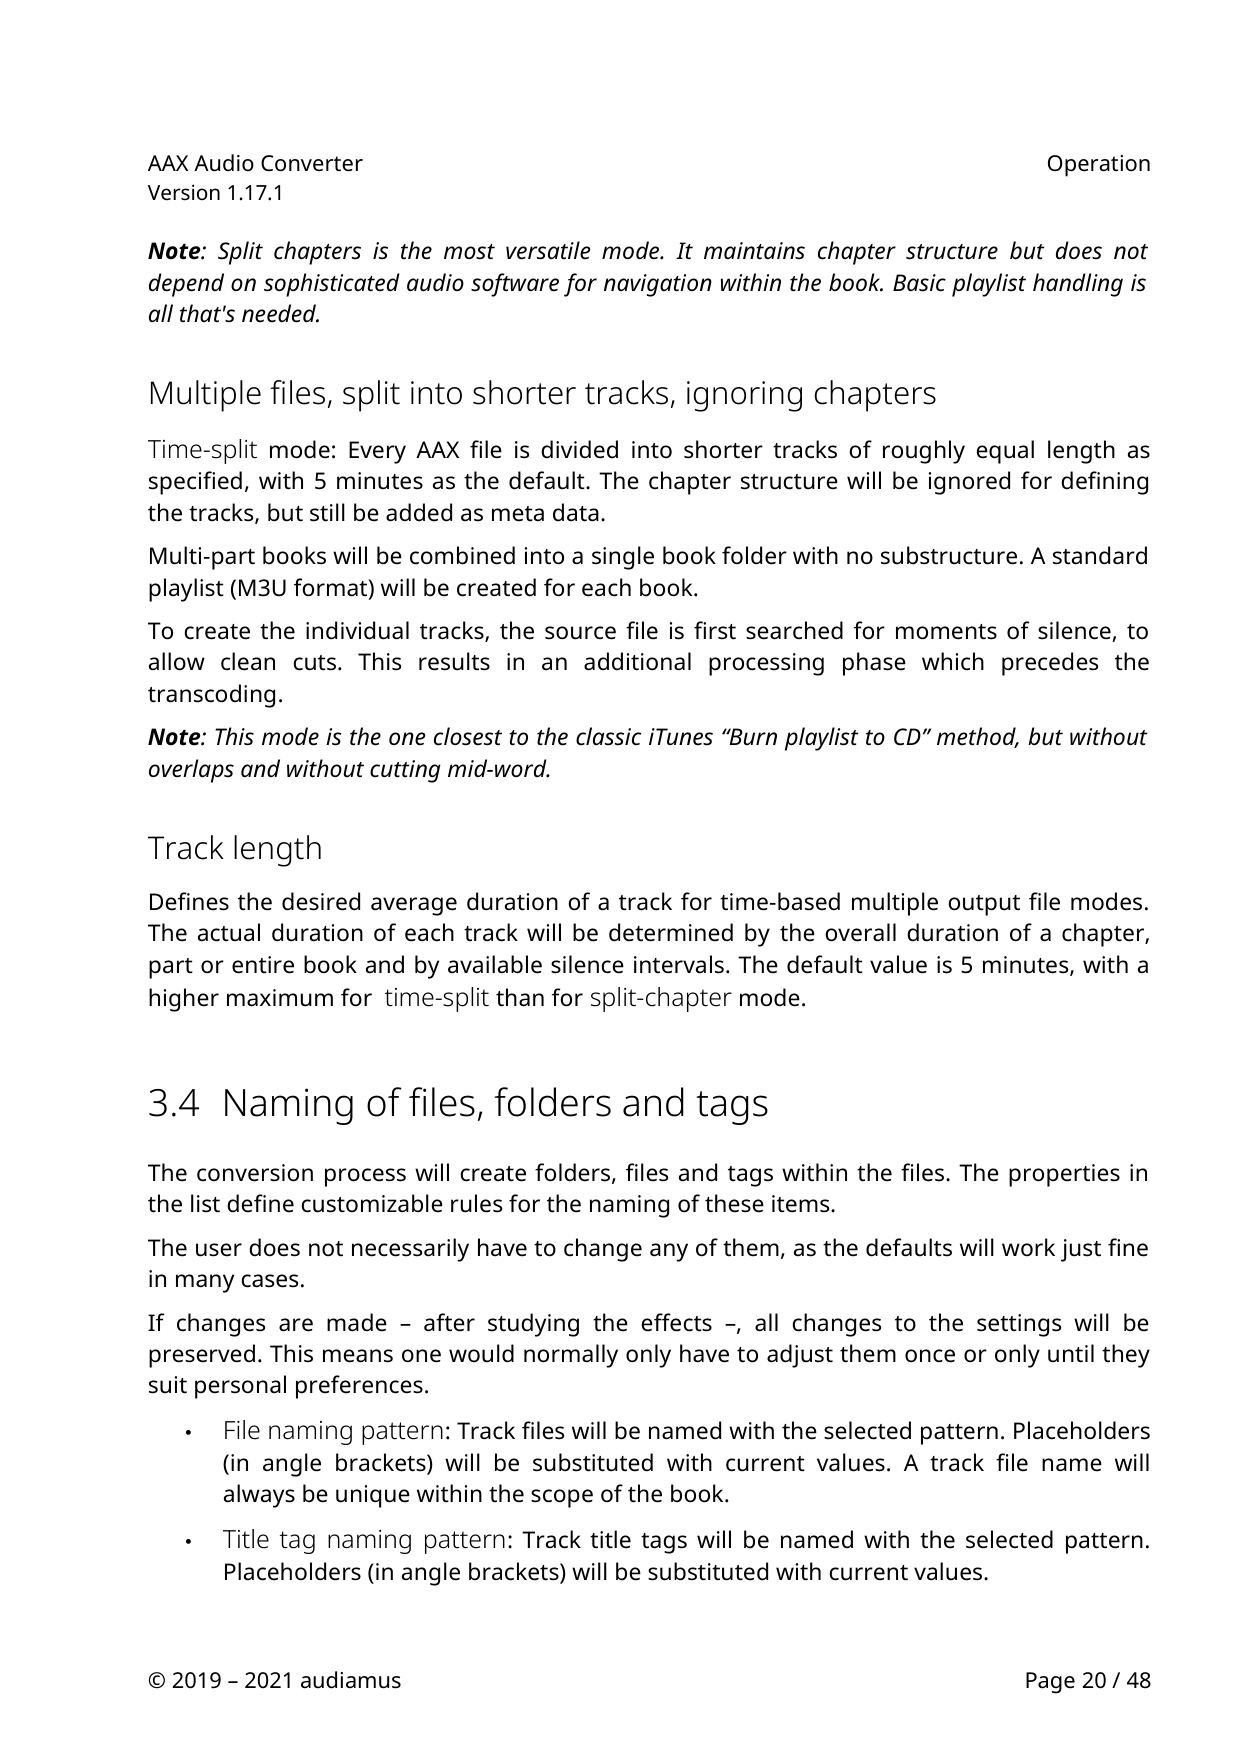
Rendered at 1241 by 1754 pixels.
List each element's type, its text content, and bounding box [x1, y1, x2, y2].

text Multi-part books will be combined into a single book folder with no substructure. A standard playlist (M3U format) will be created for each book. [148, 540, 1152, 603]
text The user does not necessarily have to change any of them, as the defaults will work just fine in many cases. [148, 1232, 1152, 1294]
list Title tag naming pattern: Track title tags will be named with the selected pattern. Placeholders (in angle brackets) will be substituted with current values. [185, 1522, 1152, 1587]
text The conversion process will create folders, files and tags within the files. The properties in the list define customizable rules for the naming of these items. [148, 1157, 1152, 1219]
subtitle Track length [148, 826, 1152, 868]
list File naming pattern: Track files will be named with the selected pattern. Placeholders (in angle brackets) will be substituted with current values. A track file name will always be unique within the scope of the book. [185, 1413, 1152, 1509]
subtitle Multiple files, split into shorter tracks, ignoring chapters [148, 371, 1152, 414]
text To create the individual tracks, the source file is first searched for moments of silence, to allow clean cuts. This results in an additional processing phase which precedes the transcoding. [148, 615, 1152, 709]
text Defines the desired average duration of a track for time-based multiple output file modes. The actual duration of each track will be determined by the overall duration of a chapter, part or entire book and by available silence intervals. The default value is 5 minutes, with a higher maximum for time-split than for split-chapter mode. [148, 886, 1152, 1014]
text If changes are made – after studying the effects –, all changes to the settings will be preserved. This means one would normally only have to adjust them once or only until they suit personal preferences. [148, 1307, 1152, 1400]
subtitle Naming of files, folders and tags [148, 1076, 1152, 1127]
text Time-split mode: Every AAX file is divided into shorter tracks of roughly equal length as specified, with 5 minutes as the default. The chapter structure will be ignored for defining the tracks, but still be added as meta data. [148, 431, 1152, 528]
text Note: Split chapters is the most versatile mode. It maintains chapter structure but does not depend on sophisticated audio software for navigation within the book. Basic playlist handling is all that's needed. [148, 235, 1152, 329]
text Note: This mode is the one closest to the classic iTunes “Burn playlist to CD” method, but without overlaps and without cutting mid-word. [148, 721, 1152, 784]
